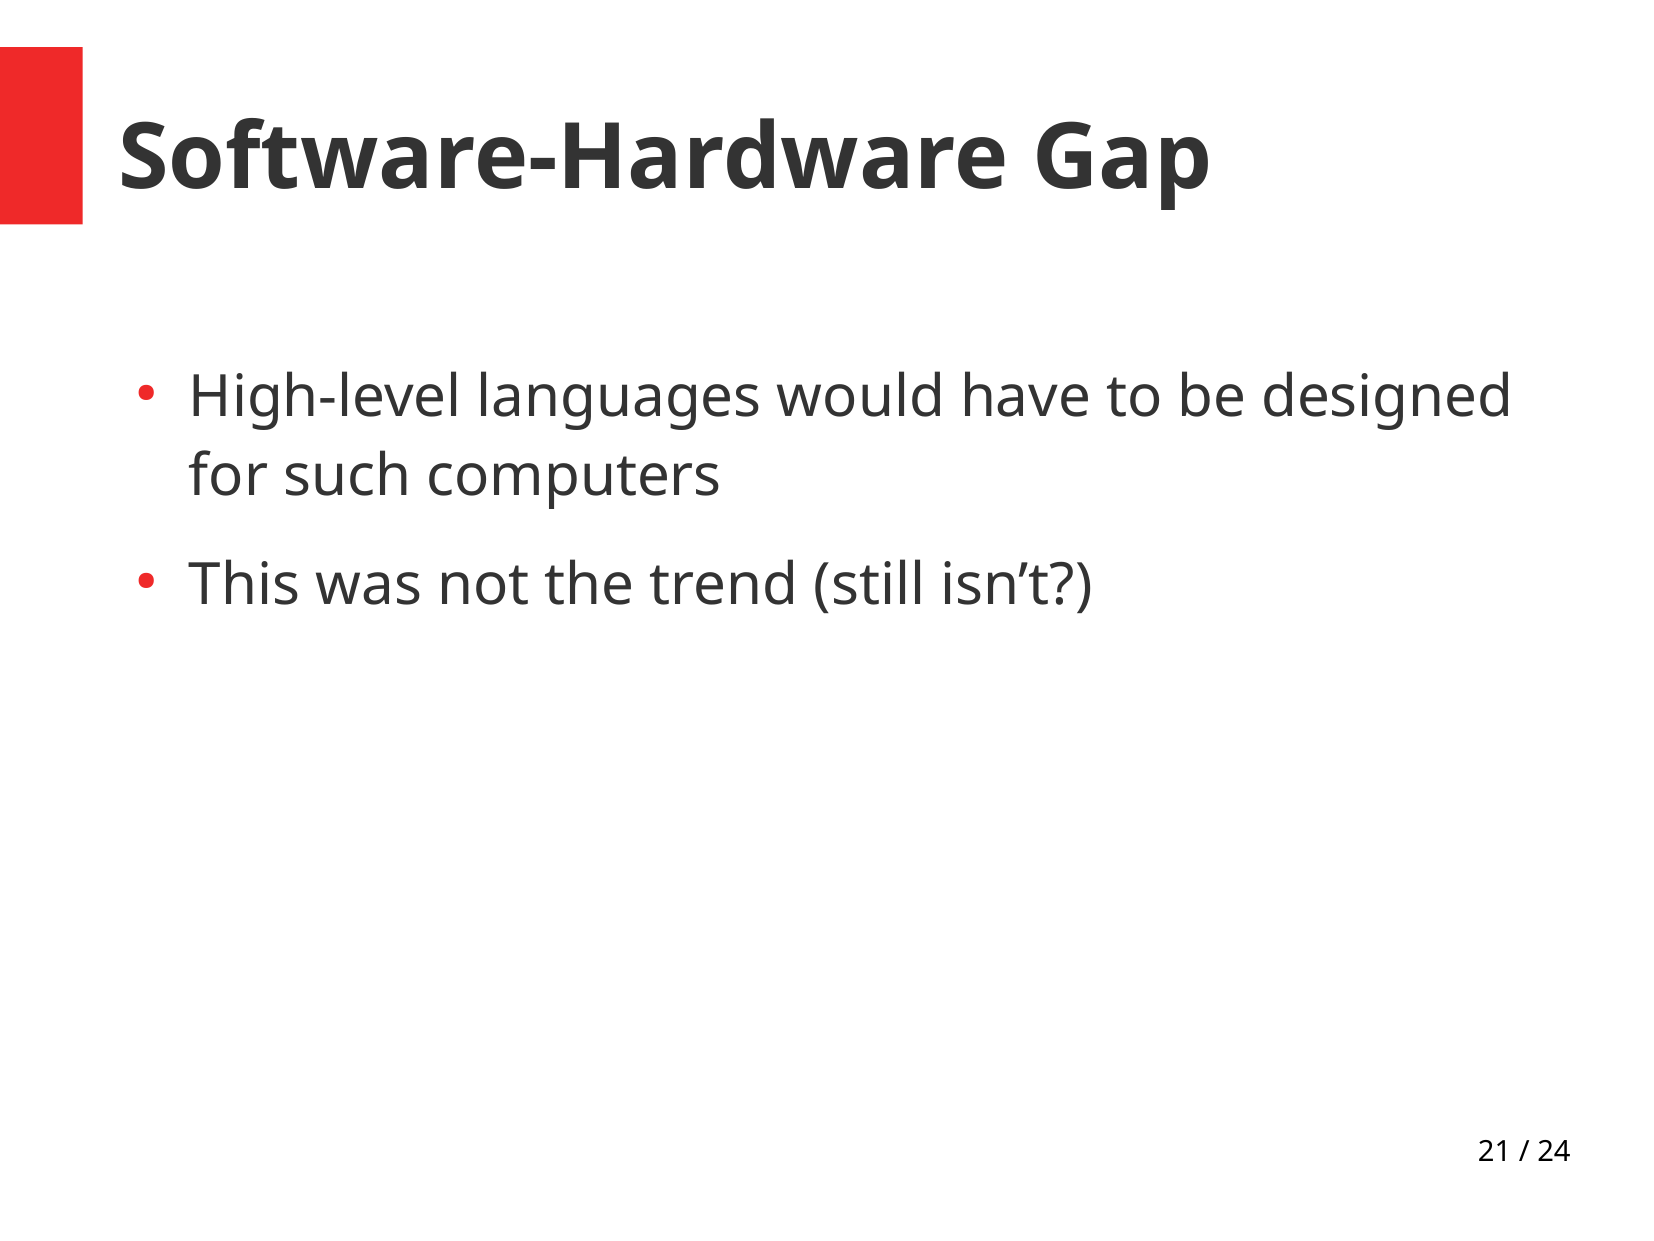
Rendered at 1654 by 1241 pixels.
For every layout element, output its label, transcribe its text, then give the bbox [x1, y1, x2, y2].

list High-level languages would have to be designed for such computers This was not the trend (still isn’t?) [118, 354, 1536, 1074]
title Software-Hardware Gap [118, 49, 1571, 257]
